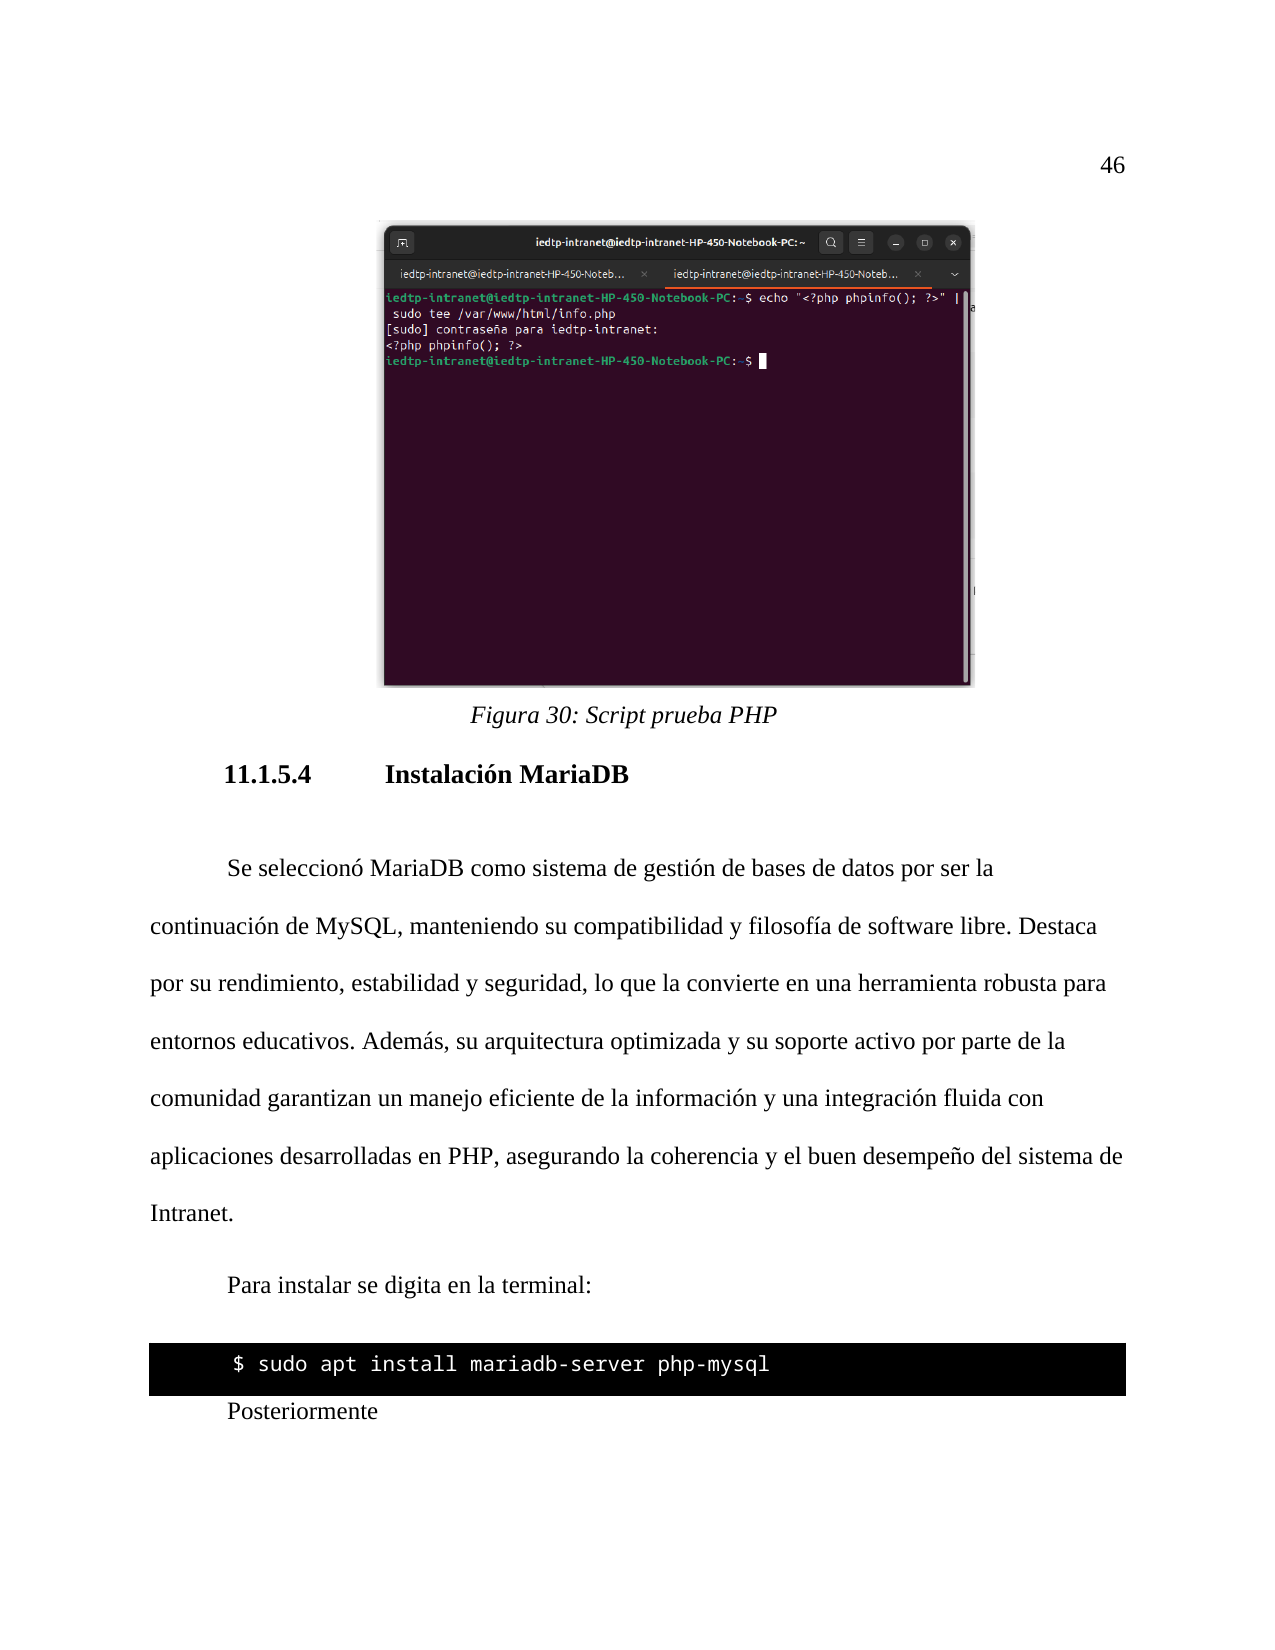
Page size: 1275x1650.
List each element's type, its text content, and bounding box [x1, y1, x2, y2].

table_header $ sudo apt install mariadb-server php-mysql [151, 1344, 1124, 1395]
text Figura 30: Script prueba PHP [393, 688, 958, 729]
text Posteriormente [150, 1396, 1125, 1425]
picture [376, 220, 976, 688]
subtitle Instalación MariaDB [223, 759, 1125, 790]
text Se seleccionó MariaDB como sistema de gestión de bases de datos por ser la continuación de MySQL, manteniendo su compatibilidad y filosofía de software libre. Destaca por su rendimiento, estabilidad y seguridad, lo que la convierte en una herramienta robusta para entornos educativos. Además, su arquitectura optimizada y su soporte activo por parte de la comunidad garantizan un manejo eficiente de la información y una integración fluida con aplicaciones desarrolladas en PHP, asegurando la coherencia y el buen desempeño del sistema de Intranet. [150, 853, 1125, 1227]
text Para instalar se digita en la terminal: [150, 1270, 1125, 1299]
